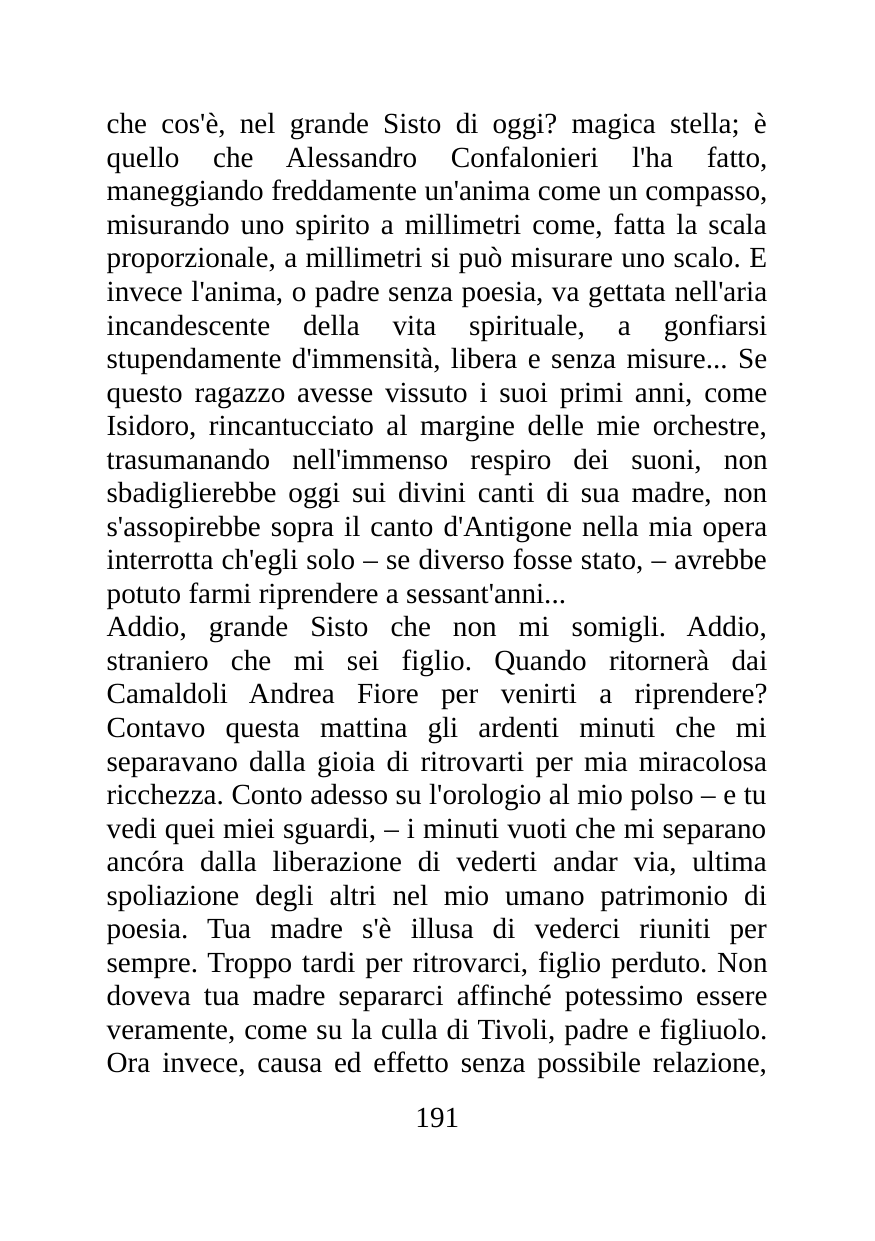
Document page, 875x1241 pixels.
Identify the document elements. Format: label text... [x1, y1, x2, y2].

text Addio, grande Sisto che non mi somigli. Addio, straniero che mi sei figlio. Quando ritornerà dai Camaldoli Andrea Fiore per venirti a riprendere? Contavo questa mattina gli ardenti minuti che mi separavano dalla gioia di ritrovarti per mia miracolosa ricchezza. Conto adesso su l'orologio al mio polso – e tu vedi quei miei sguardi, – i minuti vuoti che mi separano ancóra dalla liberazione di vederti andar via, ultima spoliazione degli altri nel mio umano patrimonio di poesia. Tua madre s'è illusa di vederci riuniti per sempre. Troppo tardi per ritrovarci, figlio perduto. Non doveva tua madre separarci affinché potessimo essere veramente, come su la culla di Tivoli, padre e figliuolo. Ora invece, causa ed effetto senza possibile relazione, [106, 609, 768, 1079]
text che cos'è, nel grande Sisto di oggi? magica stella; è quello che Alessandro Confalonieri l'ha fatto, maneggiando freddamente un'anima come un compasso, misurando uno spirito a millimetri come, fatta la scala proporzionale, a millimetri si può misurare uno scalo. E invece l'anima, o padre senza poesia, va gettata nell'aria incandescente della vita spirituale, a gonfiarsi stupendamente d'immensità, libera e senza misure... Se questo ragazzo avesse vissuto i suoi primi anni, come Isidoro, rincantucciato al margine delle mie orchestre, trasumanando nell'immenso respiro dei suoni, non sbadiglierebbe oggi sui divini canti di sua madre, non s'assopirebbe sopra il canto d'Antigone nella mia opera interrotta ch'egli solo – se diverso fosse stato, – avrebbe potuto farmi riprendere a sessant'anni... [106, 106, 768, 609]
